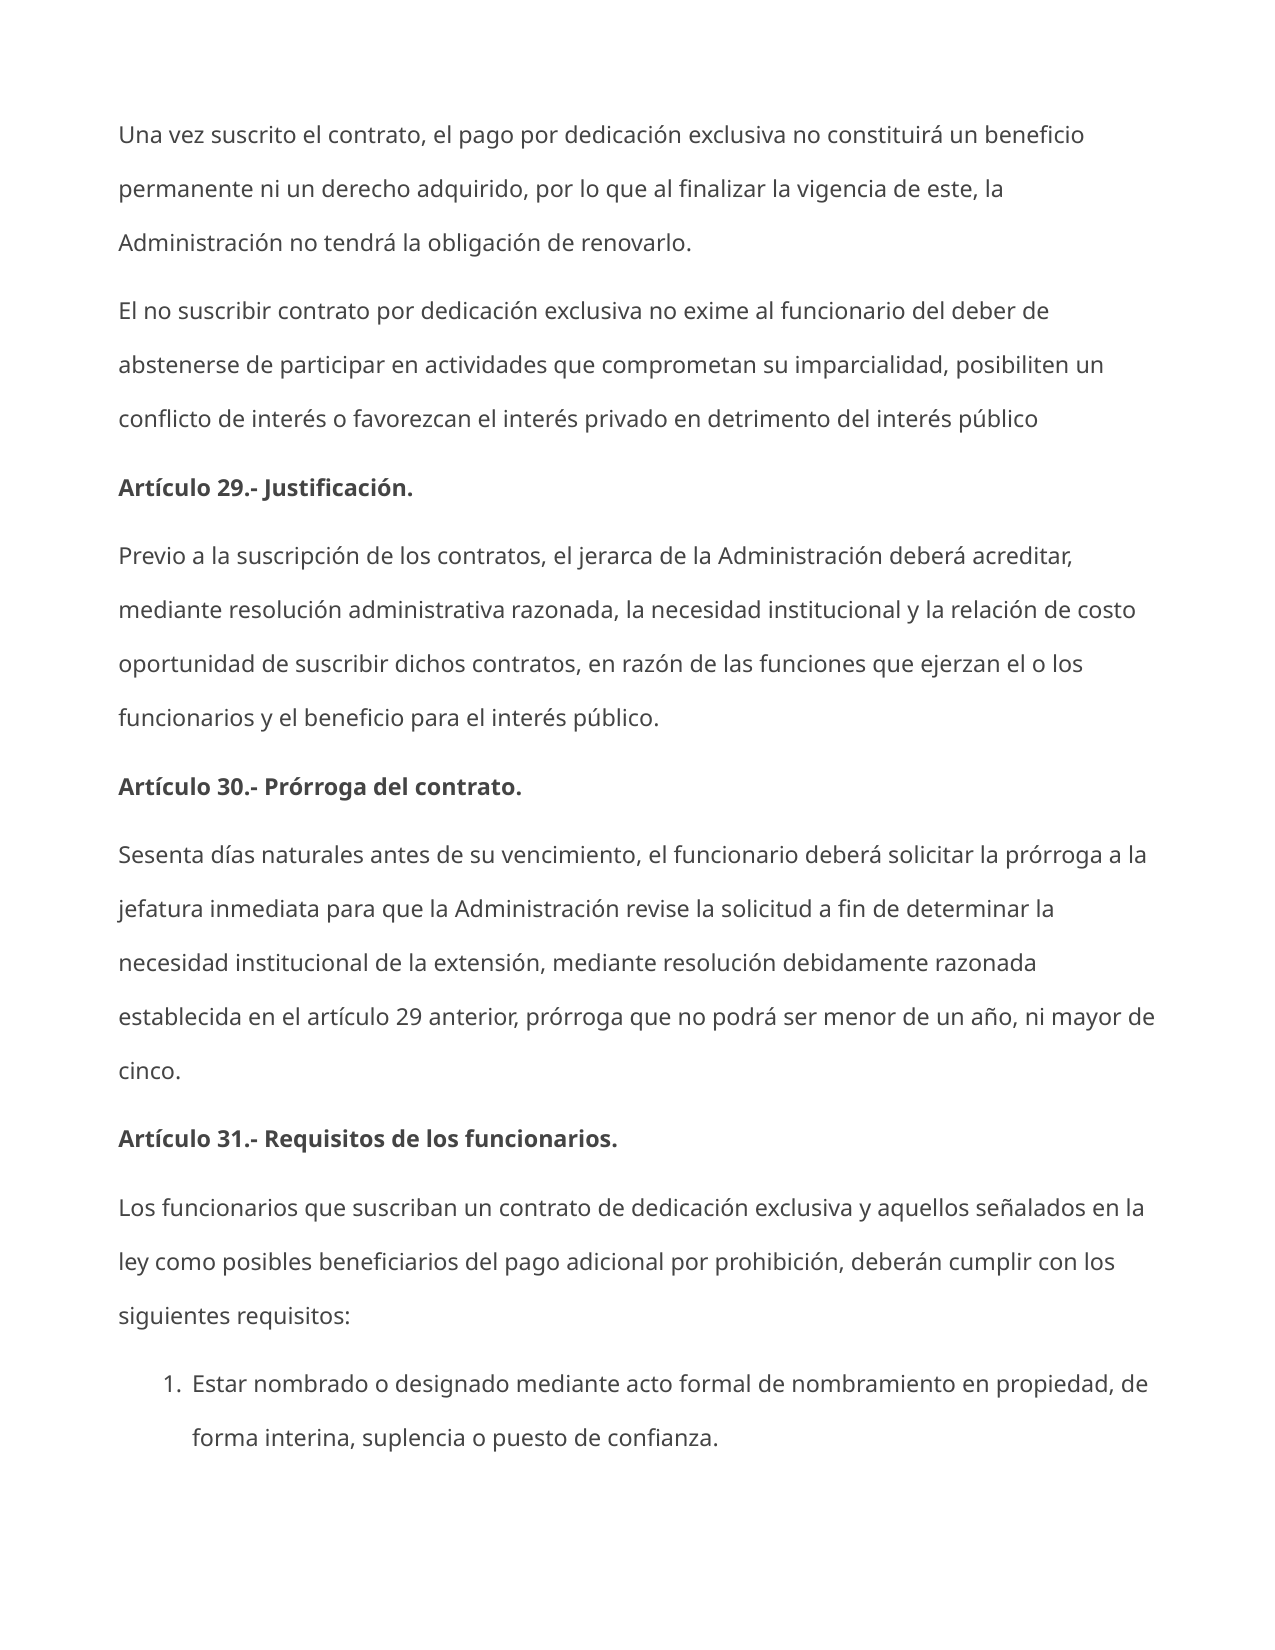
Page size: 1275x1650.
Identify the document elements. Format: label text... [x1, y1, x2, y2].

list Estar nombrado o designado mediante acto formal de nombramiento en propiedad, de forma interina, suplencia o puesto de confianza. [162, 1368, 1157, 1454]
text Sesenta días naturales antes de su vencimiento, el funcionario deberá solicitar la prórroga a la jefatura inmediata para que la Administración revise la solicitud a fin de determinar la necesidad institucional de la extensión, mediante resolución debidamente razonada establecida en el artículo 29 anterior, prórroga que no podrá ser menor de un año, ni mayor de cinco. [118, 838, 1157, 1086]
text Los funcionarios que suscriban un contrato de dedicación exclusiva y aquellos señalados en la ley como posibles beneficiarios del pago adicional por prohibición, deberán cumplir con los siguientes requisitos: [118, 1191, 1157, 1331]
text Artículo 29.- Justificación. [118, 471, 1157, 503]
text Artículo 30.- Prórroga del contrato. [118, 770, 1157, 802]
text El no suscribir contrato por dedicación exclusiva no exime al funcionario del deber de abstenerse de participar en actividades que comprometan su imparcialidad, posibiliten un conflicto de interés o favorezcan el interés privado en detrimento del interés público [118, 294, 1157, 434]
text Una vez suscrito el contrato, el pago por dedicación exclusiva no constituirá un beneficio permanente ni un derecho adquirido, por lo que al finalizar la vigencia de este, la Administración no tendrá la obligación de renovarlo. [118, 118, 1157, 258]
text Artículo 31.- Requisitos de los funcionarios. [118, 1123, 1157, 1155]
text Previo a la suscripción de los contratos, el jerarca de la Administración deberá acreditar, mediante resolución administrativa razonada, la necesidad institucional y la relación de costo oportunidad de suscribir dichos contratos, en razón de las funciones que ejerzan el o los funcionarios y el beneficio para el interés público. [118, 539, 1157, 733]
